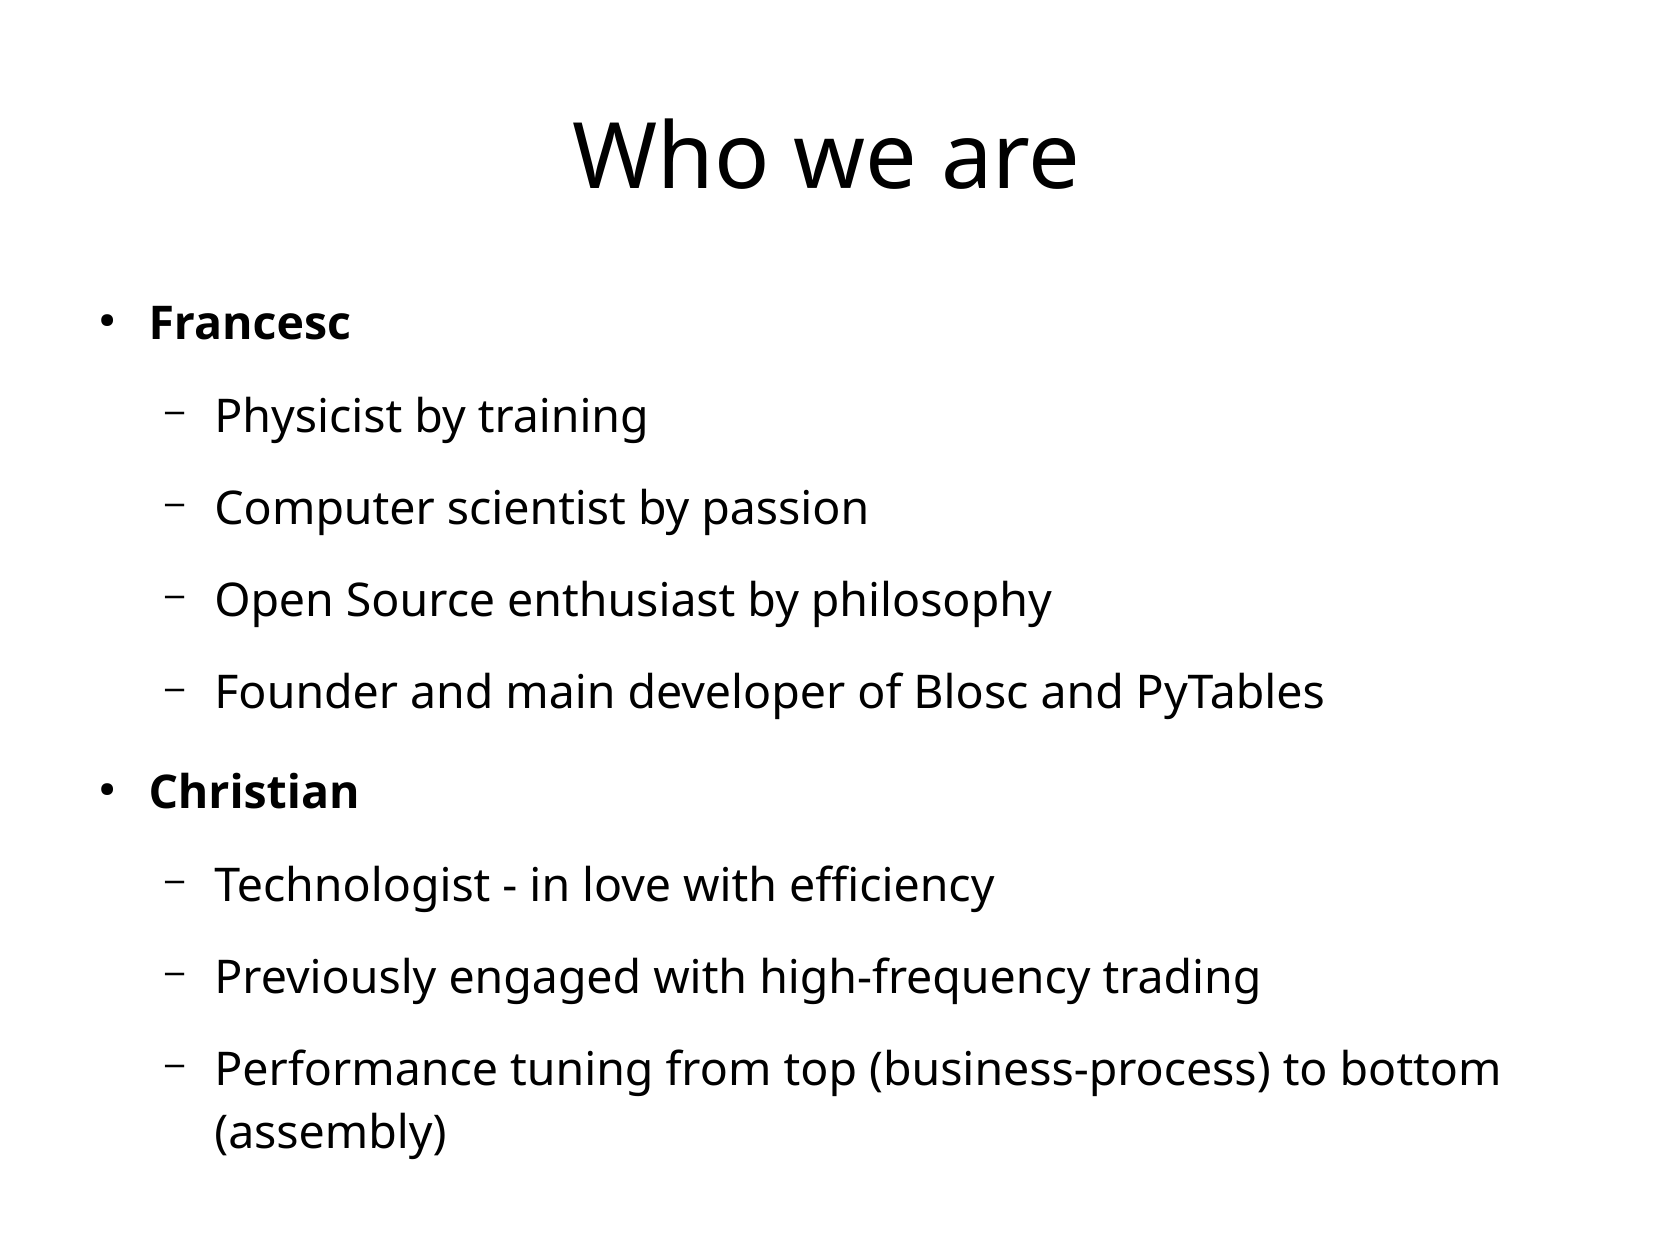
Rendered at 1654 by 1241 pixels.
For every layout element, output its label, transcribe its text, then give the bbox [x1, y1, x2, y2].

title Who we are [82, 49, 1571, 257]
list Francesc Physicist by training Computer scientist by passion Open Source enthusiast by philosophy Founder and main developer of Blosc and PyTables Christian Technologist - in love with efficiency Previously engaged with high-frequency trading Performance tuning from top (business-process) to bottom (assembly) [82, 290, 1571, 1170]
